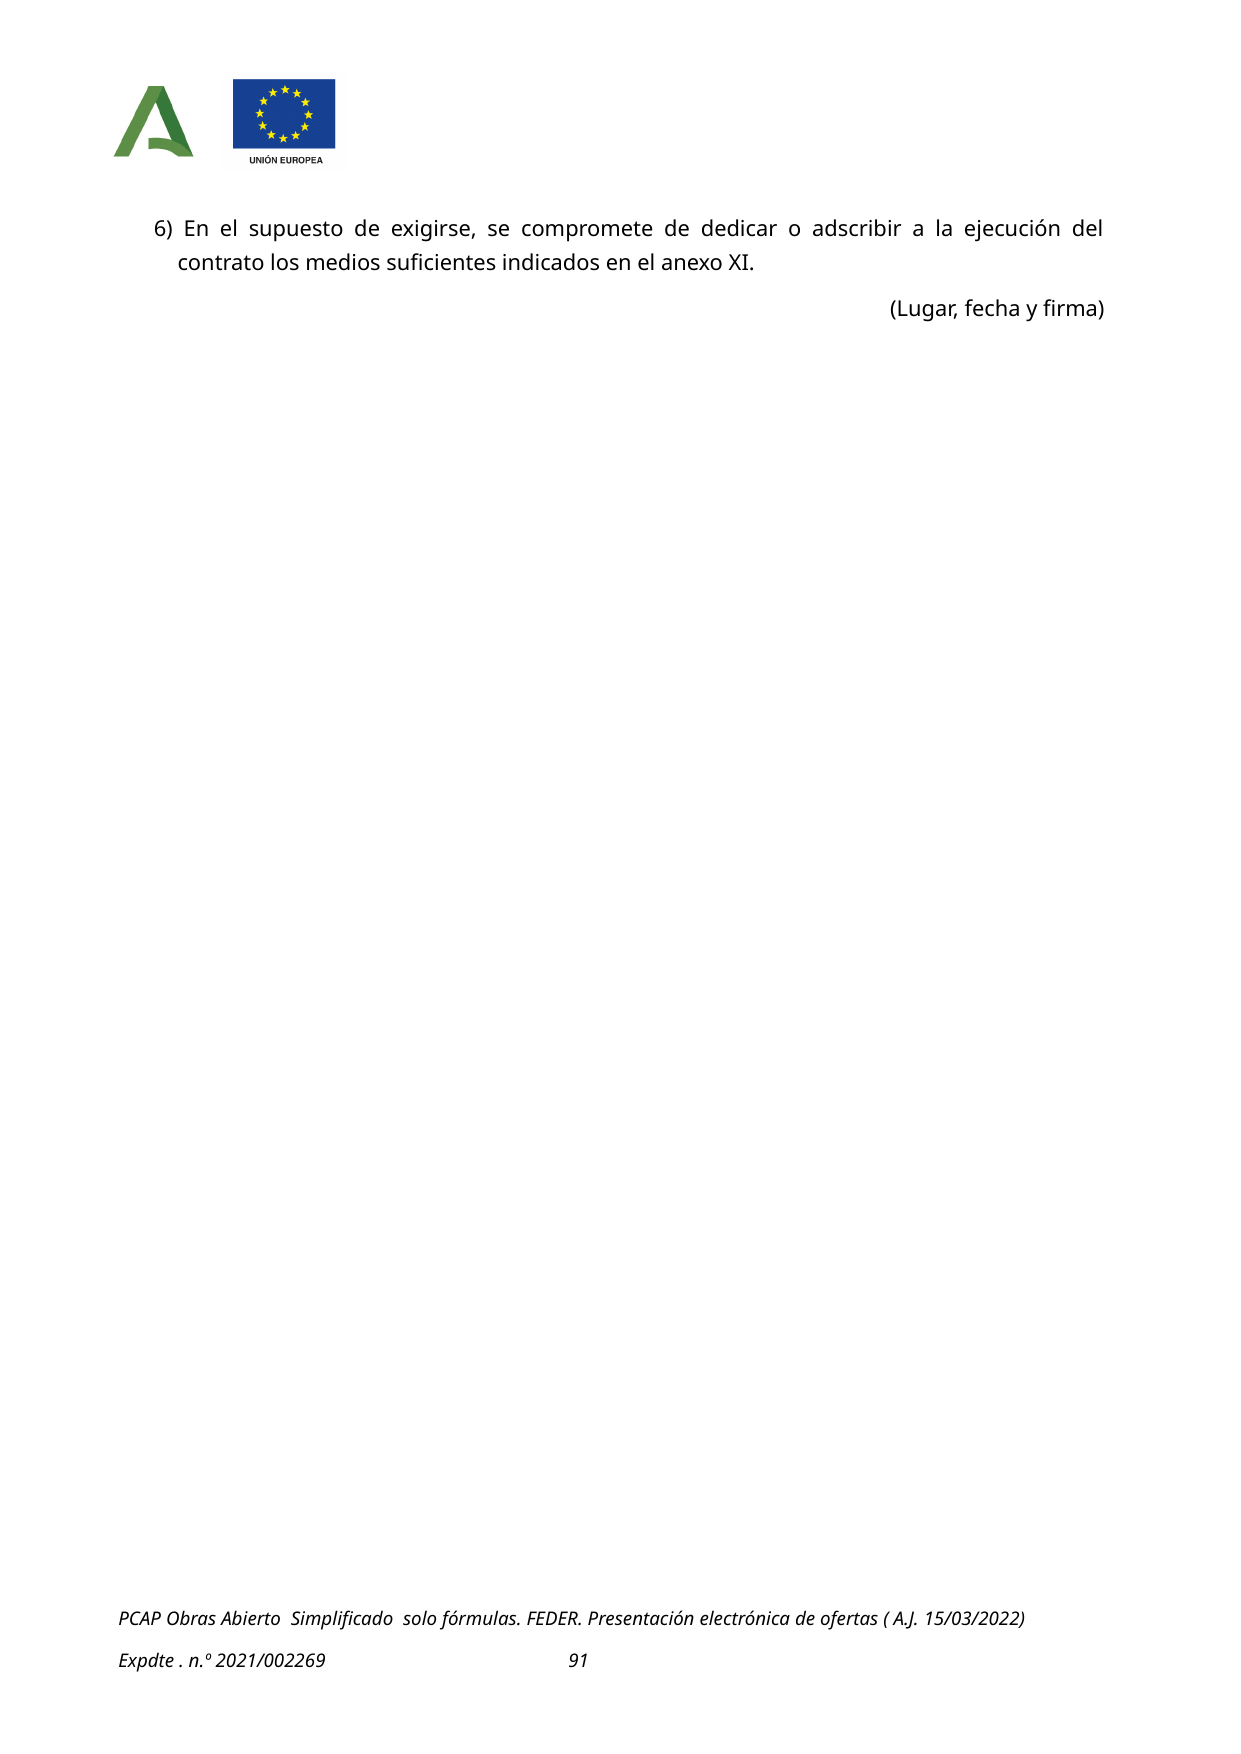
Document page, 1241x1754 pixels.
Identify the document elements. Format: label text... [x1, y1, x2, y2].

text 6) En el supuesto de exigirse, se compromete de dedicar o adscribir a la ejecución del contrato los medios suficientes indicados en el anexo XI. [153, 213, 1104, 277]
text (Lugar, fecha y firma) [118, 293, 1104, 322]
picture [109, 81, 198, 161]
picture [221, 73, 347, 171]
